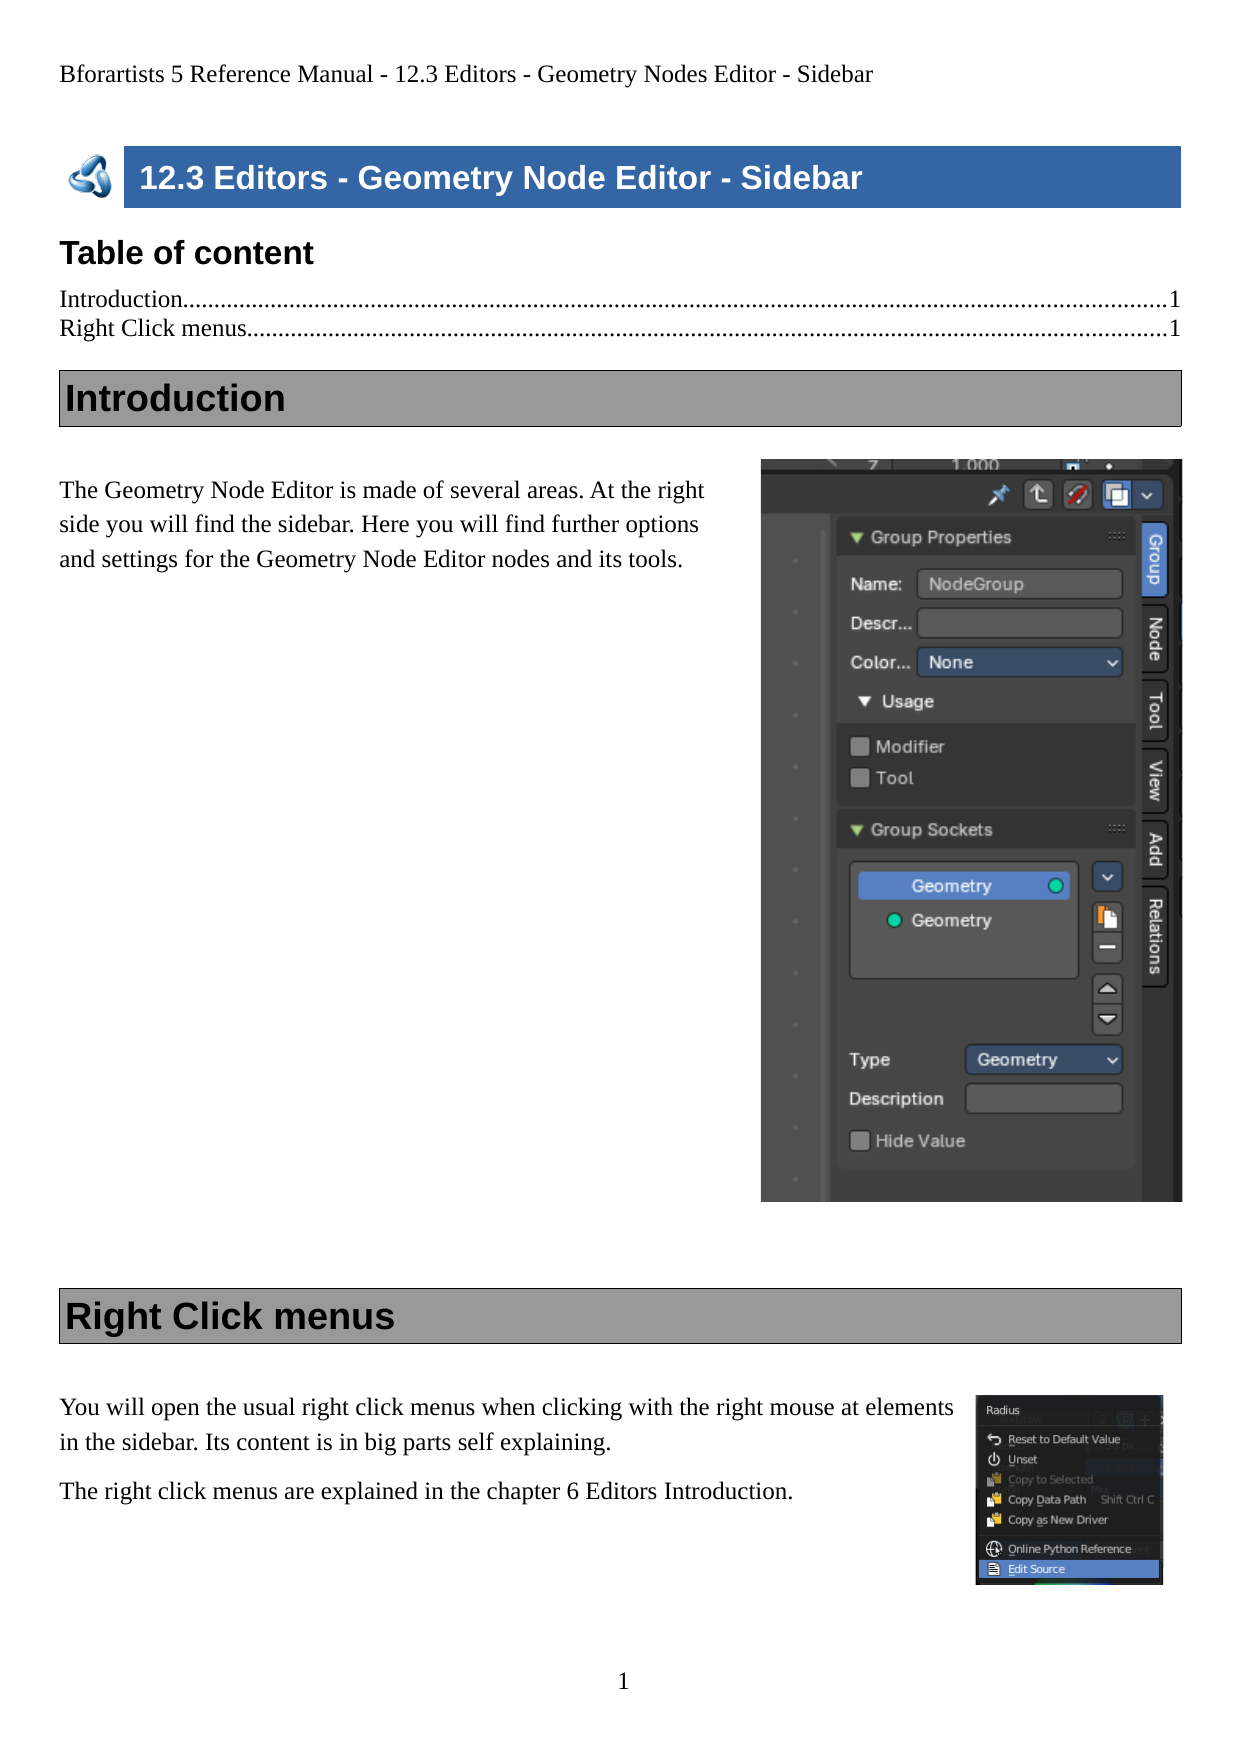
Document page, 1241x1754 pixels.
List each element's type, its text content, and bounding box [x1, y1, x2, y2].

text The Geometry Node Editor is made of several areas. At the right side you will find the sidebar. Here you will find further options and settings for the Geometry Node Editor nodes and its tools. [59, 475, 760, 572]
picture [975, 1395, 1164, 1585]
table_header 12.3 Editors - Geometry Node Editor - Sidebar [124, 146, 1181, 208]
text Right Click menus 1 [59, 313, 1181, 342]
table_header Right Click menus [60, 1289, 1181, 1343]
picture [760, 459, 1183, 1202]
table_header Introduction [60, 371, 1181, 426]
text Introduction 1 [59, 284, 1181, 313]
picture [65, 152, 114, 201]
text The right click menus are explained in the chapter 6 Editors Introduction. [59, 1476, 975, 1505]
subtitle Table of content [59, 233, 1181, 272]
text You will open the usual right click menus when clicking with the right mouse at elements in the sidebar. Its content is in big parts self explaining. [59, 1392, 1181, 1456]
table_header [59, 146, 124, 208]
